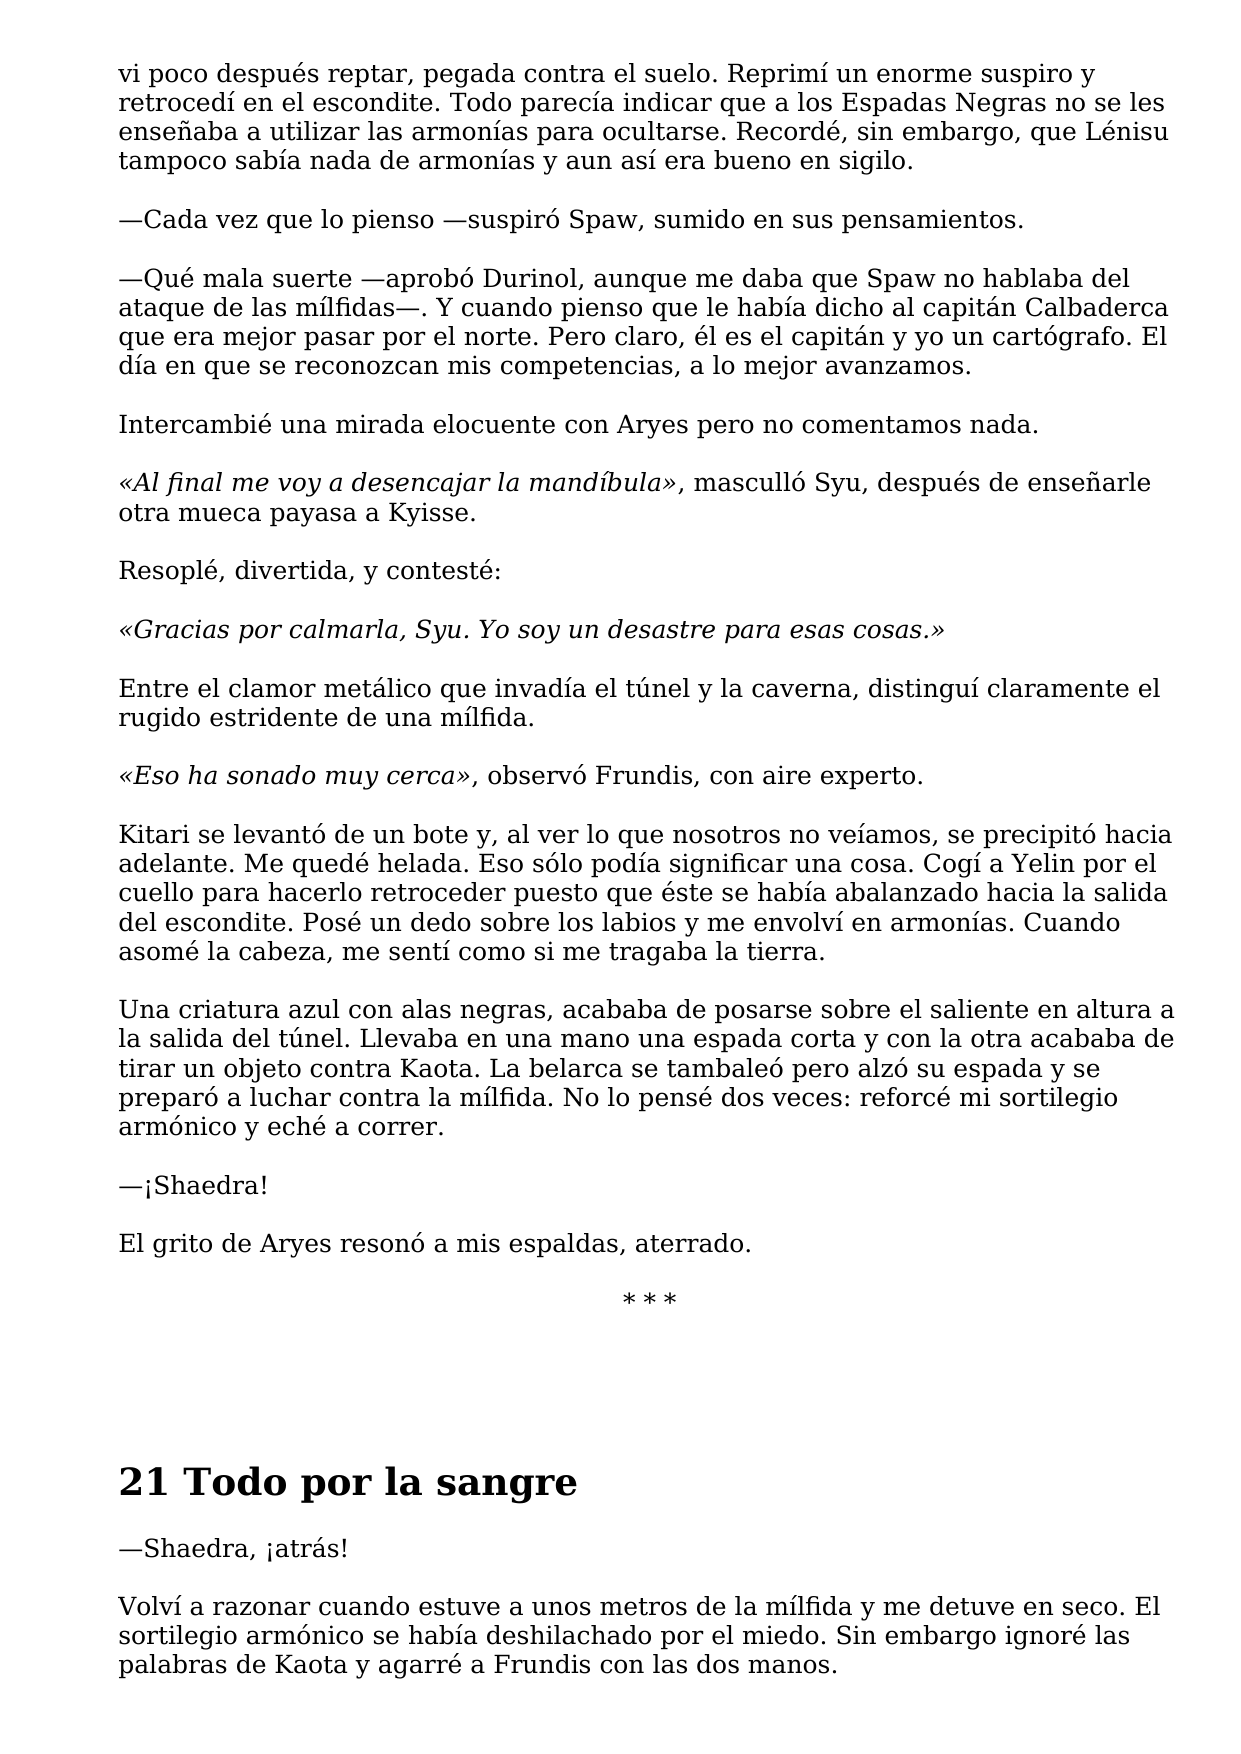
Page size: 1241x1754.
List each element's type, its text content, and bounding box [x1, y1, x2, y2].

text Entre el clamor metálico que invadía el túnel y la caverna, distinguí claramente el rugido estridente de una mílfida. [118, 674, 1181, 732]
text Intercambié una mirada elocuente con Aryes pero no comentamos nada. [118, 410, 1181, 439]
text «Al final me voy a desencajar la mandíbula», masculló Syu, después de enseñarle otra mueca payasa a Kyisse. [118, 469, 1181, 527]
text * * * [118, 1288, 1181, 1317]
text —¡Shaedra! [118, 1171, 1181, 1200]
text «Gracias por calmarla, Syu. Yo soy un desastre para esas cosas.» [118, 615, 1181, 644]
text —Cada vez que lo pienso —suspiró Spaw, sumido en sus pensamientos. [118, 205, 1181, 234]
subtitle 21 Todo por la sangre [118, 1460, 1181, 1504]
text El grito de Aryes resonó a mis espaldas, aterrado. [118, 1229, 1181, 1259]
text —Shaedra, ¡atrás! [118, 1534, 1181, 1563]
text —Qué mala suerte —aprobó Durinol, aunque me daba que Spaw no hablaba del ataque de las mílfidas—. Y cuando pienso que le había dicho al capitán Calbaderca que era mejor pasar por el norte. Pero claro, él es el capitán y yo un cartógrafo. El día en que se reconozcan mis competencias, a lo mejor avanzamos. [118, 264, 1181, 381]
text Una criatura azul con alas negras, acababa de posarse sobre el saliente en altura a la salida del túnel. Llevaba en una mano una espada corta y con la otra acababa de tirar un objeto contra Kaota. La belarca se tambaleó pero alzó su espada y se preparó a luchar contra la mílfida. No lo pensé dos veces: reforcé mi sortilegio armónico y eché a correr. [118, 996, 1181, 1141]
text vi poco después reptar, pegada contra el suelo. Reprimí un enorme suspiro y retrocedí en el escondite. Todo parecía indicar que a los Espadas Negras no se les enseñaba a utilizar las armonías para ocultarse. Recordé, sin embargo, que Lénisu tampoco sabía nada de armonías y aun así era bueno en sigilo. [118, 59, 1181, 176]
text Kitari se levantó de un bote y, al ver lo que nosotros no veíamos, se precipitó hacia adelante. Me quedé helada. Eso sólo podía significar una cosa. Cogí a Yelin por el cuello para hacerlo retroceder puesto que éste se había abalanzado hacia la salida del escondite. Posé un dedo sobre los labios y me envolví en armonías. Cuando asomé la cabeza, me sentí como si me tragaba la tierra. [118, 820, 1181, 966]
text Volví a razonar cuando estuve a unos metros de la mílfida y me detuve en seco. El sortilegio armónico se había deshilachado por el miedo. Sin embargo ignoré las palabras de Kaota y agarré a Frundis con las dos manos. [118, 1592, 1181, 1680]
text «Eso ha sonado muy cerca», observó Frundis, con aire experto. [118, 762, 1181, 791]
text Resoplé, divertida, y contesté: [118, 556, 1181, 586]
